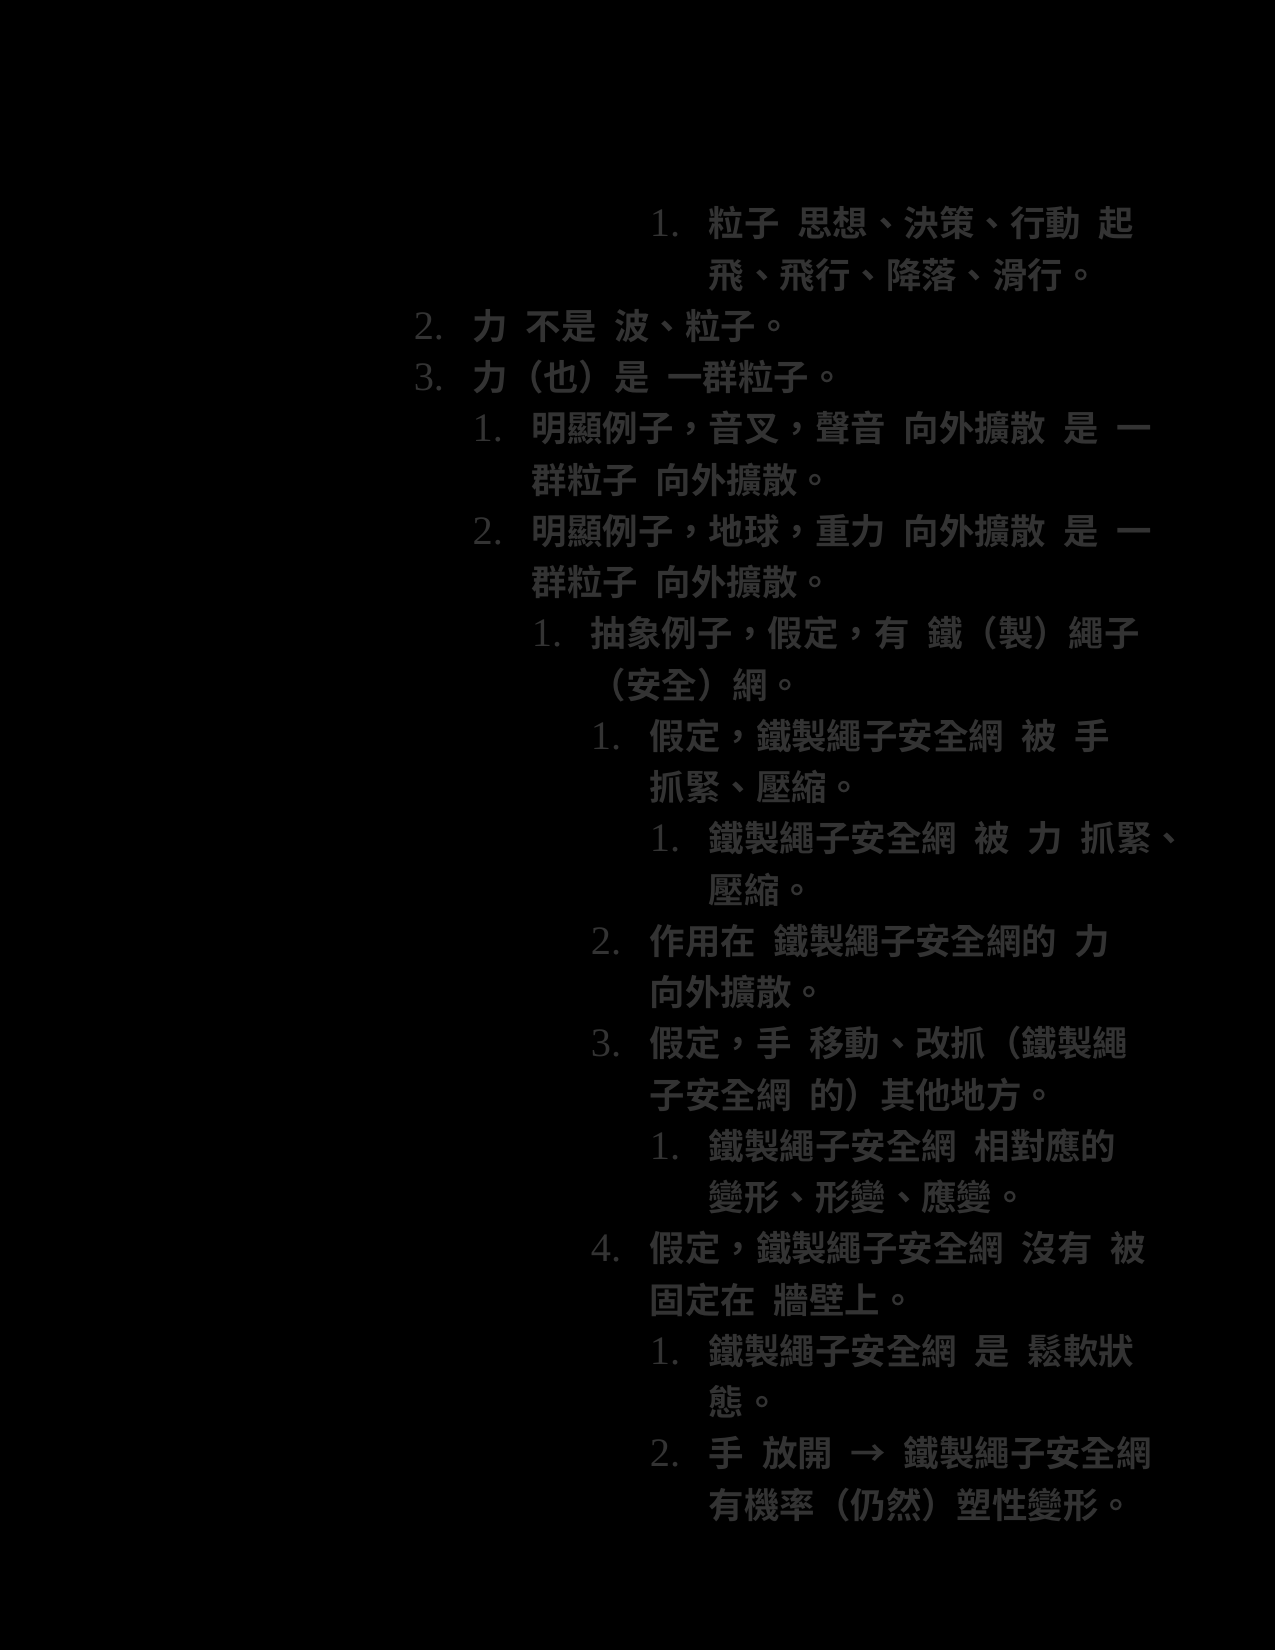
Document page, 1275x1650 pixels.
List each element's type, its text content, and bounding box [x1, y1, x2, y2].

list 假定，手 移動、改抓（鐵製繩子安全網 的）其他地方。 [591, 1016, 1157, 1118]
list 抽象例子，假定，有 鐵（製）繩子（安全）網。 [532, 606, 1157, 708]
list 明顯例子，地球，重力 向外擴散 是 一群粒子 向外擴散。 [472, 503, 1157, 606]
list 鐵製繩子安全網 被 力 抓緊、壓縮。 [649, 811, 1157, 913]
list 假定，鐵製繩子安全網 沒有 被固定在 牆壁上。 [591, 1221, 1157, 1323]
list 明顯例子，音叉，聲音 向外擴散 是 一群粒子 向外擴散。 [472, 401, 1157, 503]
list 鐵製繩子安全網 是 鬆軟狀態。 [649, 1323, 1157, 1426]
list 粒子 思想、決策、行動 起飛、飛行、降落、滑行。 [649, 196, 1157, 298]
list 力（也）是 一群粒子。 [413, 349, 1157, 401]
list 鐵製繩子安全網 相對應的 變形、形變、應變。 [649, 1118, 1157, 1221]
list 作用在 鐵製繩子安全網的 力 向外擴散。 [591, 913, 1157, 1016]
list 假定，鐵製繩子安全網 被 手 抓緊、壓縮。 [591, 708, 1157, 811]
list 力 不是 波、粒子。 [413, 298, 1157, 349]
list 手 放開 → 鐵製繩子安全網 有機率（仍然）塑性變形。 [649, 1426, 1157, 1528]
